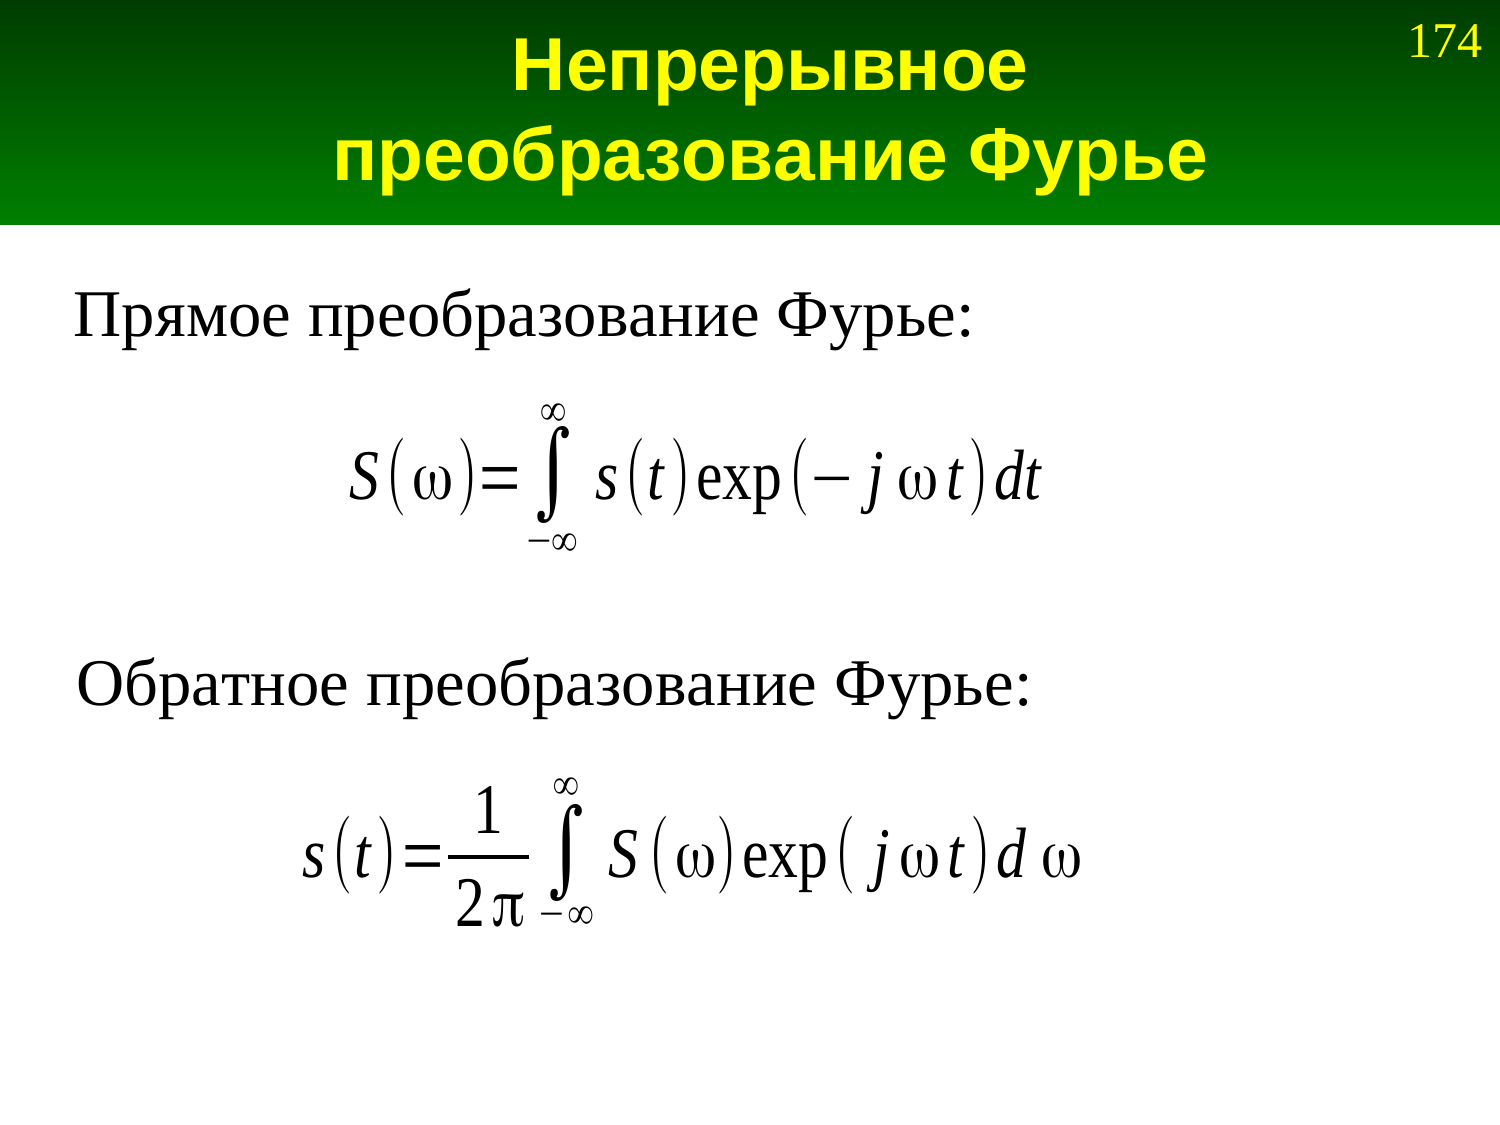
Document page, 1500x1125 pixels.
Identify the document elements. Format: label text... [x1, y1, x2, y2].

text_box Обратное преобразование Фурье: [61, 631, 1083, 759]
title Непрерывное преобразование Фурье [100, 7, 1441, 204]
text_box Прямое преобразование Фурье: [59, 262, 1073, 390]
chart [283, 770, 1097, 942]
chart [330, 401, 1060, 553]
